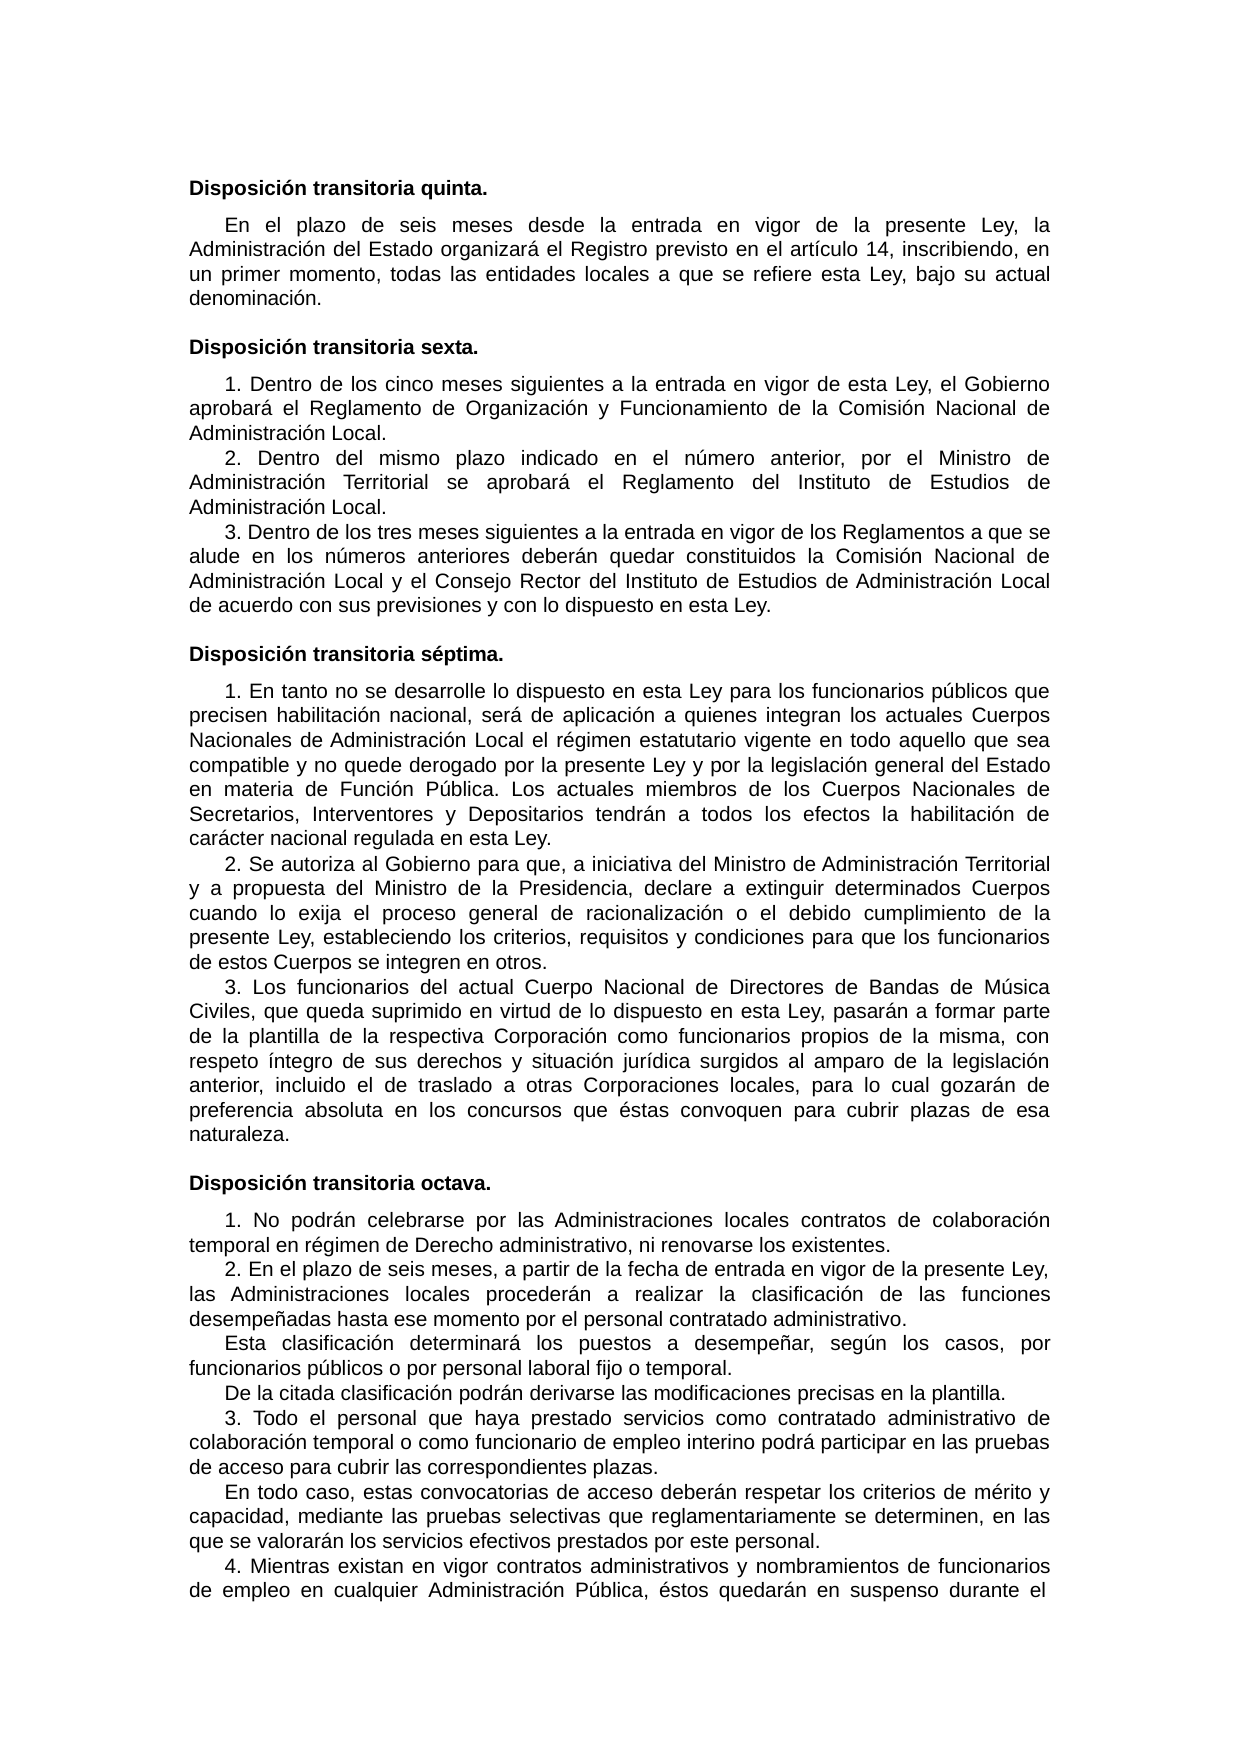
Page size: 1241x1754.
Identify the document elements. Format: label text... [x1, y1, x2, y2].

list No podrán celebrarse por las Administraciones locales contratos de colaboración temporal en régimen de Derecho administrativo, ni renovarse los existentes. [189, 1208, 1052, 1256]
text De la citada clasificación podrán derivarse las modificaciones precisas en la plantilla. [224, 1381, 1167, 1404]
text Esta clasificación determinará los puestos a desempeñar, según los casos, por funcionarios públicos o por personal laboral fijo o temporal. [189, 1331, 1051, 1380]
list Dentro de los tres meses siguientes a la entrada en vigor de los Reglamentos a que se alude en los números anteriores deberán quedar constituidos la Comisión Nacional de Administración Local y el Consejo Rector del Instituto de Estudios de Administración Local de acuerdo con sus previsiones y con lo dispuesto en esta Ley. [189, 519, 1052, 617]
text Disposición transitoria octava. [189, 1171, 1167, 1195]
list Dentro del mismo plazo indicado en el número anterior, por el Ministro de Administración Territorial se aprobará el Reglamento del Instituto de Estudios de Administración Local. [189, 446, 1051, 519]
list Todo el personal que haya prestado servicios como contratado administrativo de colaboración temporal o como funcionario de empleo interino podrá participar en las pruebas de acceso para cubrir las correspondientes plazas. [189, 1406, 1051, 1479]
list Mientras existan en vigor contratos administrativos y nombramientos de funcionarios de empleo en cualquier Administración Pública, éstos quedarán en suspenso durante el [189, 1553, 1051, 1602]
text Disposición transitoria quinta. [189, 176, 1167, 200]
text Disposición transitoria séptima. [189, 642, 1167, 666]
list Dentro de los cinco meses siguientes a la entrada en vigor de esta Ley, el Gobierno aprobará el Reglamento de Organización y Funcionamiento de la Comisión Nacional de Administración Local. [189, 372, 1052, 445]
list En tanto no se desarrolle lo dispuesto en esta Ley para los funcionarios públicos que precisen habilitación nacional, será de aplicación a quienes integran los actuales Cuerpos Nacionales de Administración Local el régimen estatutario vigente en todo aquello que sea compatible y no quede derogado por la presente Ley y por la legislación general del Estado en materia de Función Pública. Los actuales miembros de los Cuerpos Nacionales de Secretarios, Interventores y Depositarios tendrán a todos los efectos la habilitación de carácter nacional regulada en esta Ley. [189, 679, 1052, 850]
list Se autoriza al Gobierno para que, a iniciativa del Ministro de Administración Territorial y a propuesta del Ministro de la Presidencia, declare a extinguir determinados Cuerpos cuando lo exija el proceso general de racionalización o el debido cumplimiento de la presente Ley, estableciendo los criterios, requisitos y condiciones para que los funcionarios de estos Cuerpos se integren en otros. [189, 851, 1052, 974]
text En todo caso, estas convocatorias de acceso deberán respetar los criterios de mérito y capacidad, mediante las pruebas selectivas que reglamentariamente se determinen, en las que se valorarán los servicios efectivos prestados por este personal. [189, 1479, 1052, 1553]
list En el plazo de seis meses, a partir de la fecha de entrada en vigor de la presente Ley, las Administraciones locales procederán a realizar la clasificación de las funciones desempeñadas hasta ese momento por el personal contratado administrativo. [189, 1257, 1051, 1330]
text En el plazo de seis meses desde la entrada en vigor de la presente Ley, la Administración del Estado organizará el Registro previsto en el artículo 14, inscribiendo, en un primer momento, todas las entidades locales a que se refiere esta Ley, bajo su actual denominación. [189, 212, 1052, 310]
text Disposición transitoria sexta. [189, 335, 1167, 359]
list Los funcionarios del actual Cuerpo Nacional de Directores de Bandas de Música Civiles, que queda suprimido en virtud de lo dispuesto en esta Ley, pasarán a formar parte de la plantilla de la respectiva Corporación como funcionarios propios de la misma, con respeto íntegro de sus derechos y situación jurídica surgidos al amparo de la legislación anterior, incluido el de traslado a otras Corporaciones locales, para lo cual gozarán de preferencia absoluta en los concursos que éstas convoquen para cubrir plazas de esa naturaleza. [189, 975, 1052, 1146]
